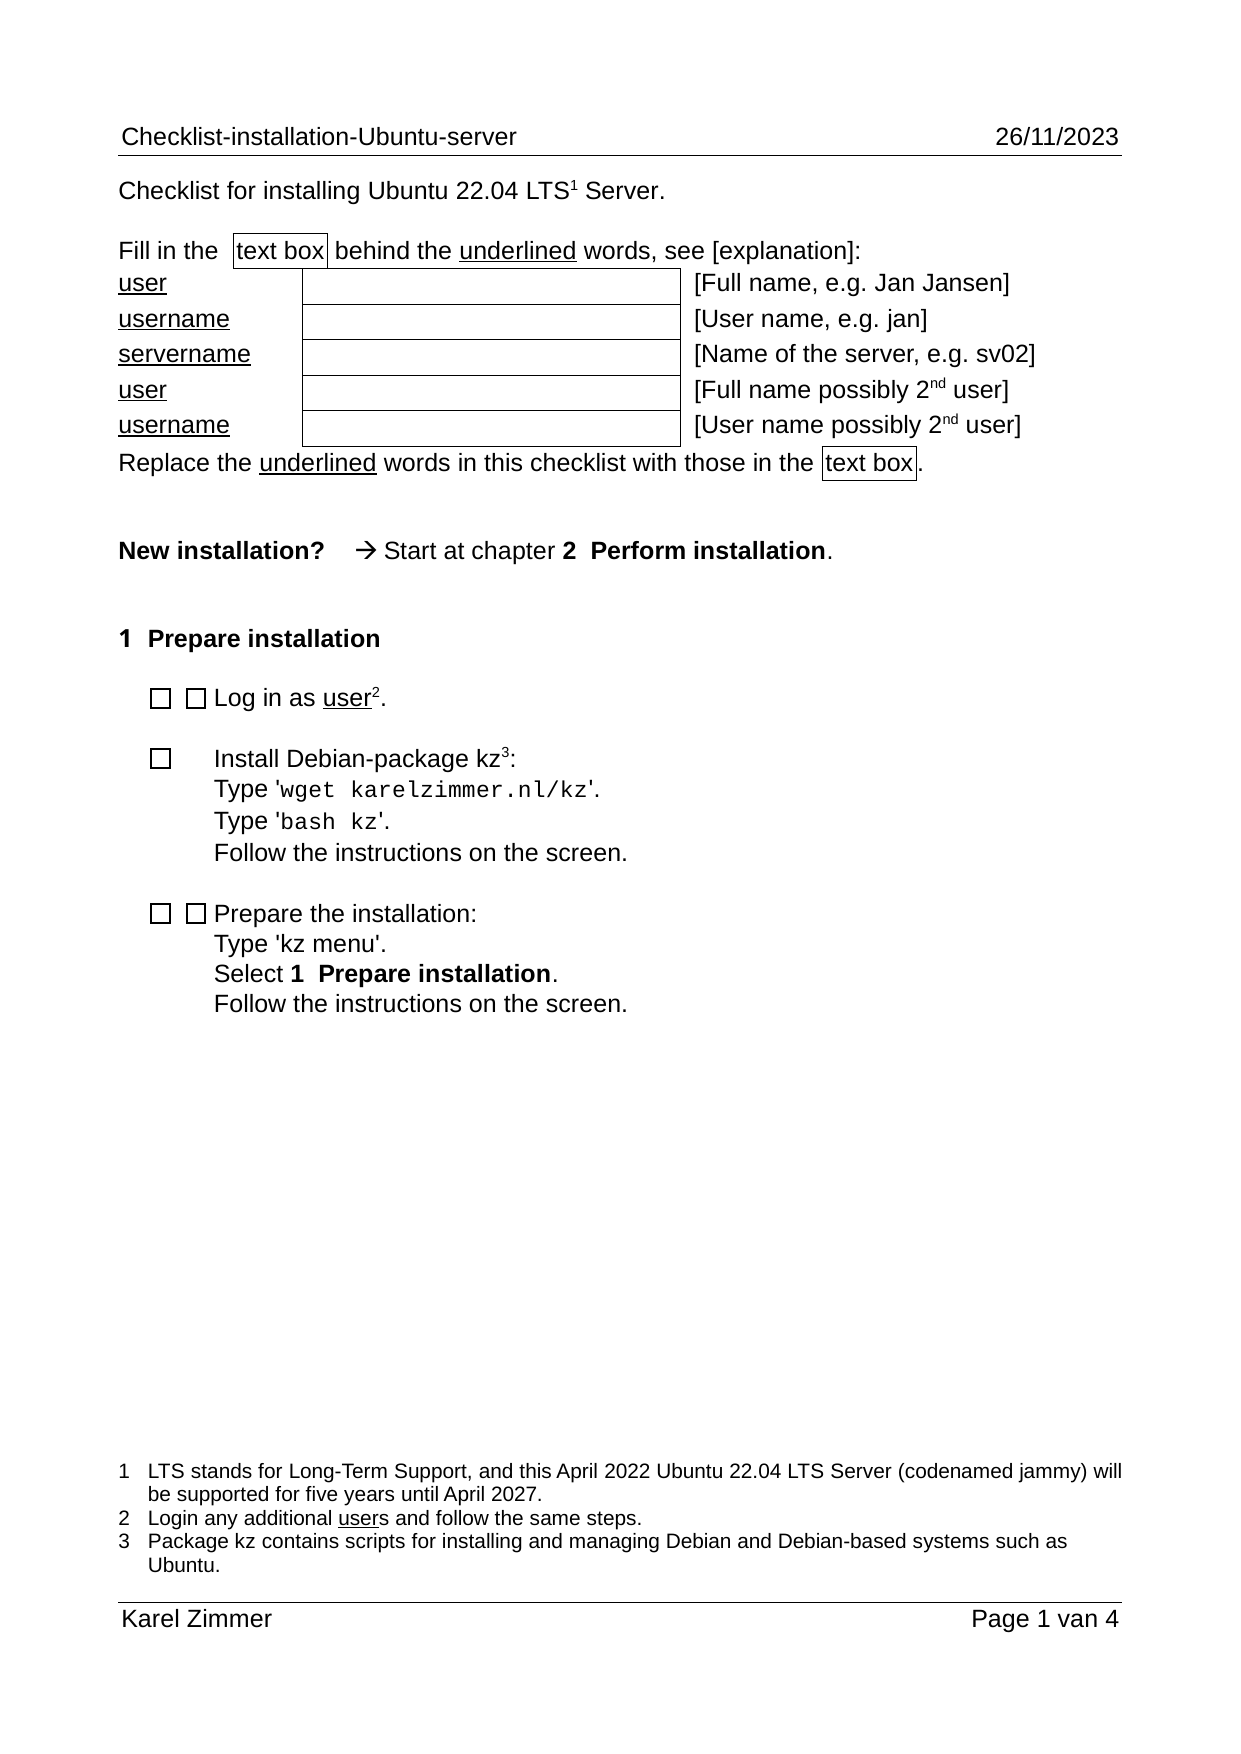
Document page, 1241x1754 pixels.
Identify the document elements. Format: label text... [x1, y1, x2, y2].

text user [118, 268, 302, 304]
table_cell [118, 838, 142, 868]
table_cell [118, 868, 142, 898]
table_header [142, 683, 177, 713]
text text box [823, 447, 916, 480]
table_cell [213, 868, 1122, 898]
table_cell [142, 838, 177, 868]
text USERname [118, 304, 302, 339]
table_cell Follow the instructions on the screen. [213, 989, 1122, 1019]
text Fill in the [118, 233, 233, 268]
table_cell [118, 898, 142, 929]
table_cell [142, 898, 177, 929]
table_cell [177, 868, 213, 898]
table_cell [118, 744, 142, 774]
text USERName [118, 410, 302, 446]
table_cell [142, 989, 177, 1019]
text [User name possibly 2nd user] [681, 410, 1122, 446]
text [Name of the server, e.g. sv02] [681, 339, 1122, 375]
table_cell [118, 713, 142, 744]
table_cell [142, 713, 177, 744]
text [User name, e.g. jan] [681, 304, 1122, 339]
text text box [234, 234, 327, 268]
text behind the underlined words, see [explanation]: [328, 233, 1122, 268]
text [Full name possibly 2nd user] [681, 375, 1122, 410]
table_cell [177, 838, 213, 868]
table_cell Select 1 Prepare installation. [213, 959, 1122, 989]
table_cell [177, 898, 213, 929]
table_cell Type 'wget karelzimmer.nl/kz'. [213, 774, 1122, 806]
table_cell [118, 989, 142, 1019]
table_cell [213, 713, 1122, 744]
table_cell [142, 868, 177, 898]
text [Full name, e.g. Jan Jansen] [681, 268, 1122, 304]
table_cell [142, 806, 177, 838]
table_cell [118, 929, 142, 959]
table_cell Follow the instructions on the screen. [213, 838, 1122, 868]
table_cell [142, 744, 177, 774]
text servERNAme [118, 339, 302, 375]
text . [917, 446, 1122, 481]
table_cell Type 'bash kz'. [213, 806, 1122, 838]
table_cell [177, 929, 213, 959]
text Replace the underlined words in this checklist with those in the [118, 446, 822, 481]
table_cell [142, 774, 177, 806]
table_cell [118, 774, 142, 806]
text Checklist for installing Ubuntu 22.04 LTS Server. [118, 177, 1122, 205]
table_cell [177, 744, 213, 774]
table_cell [177, 806, 213, 838]
text USER [118, 375, 302, 410]
table_header [118, 683, 142, 713]
table_cell [177, 774, 213, 806]
table_cell [118, 959, 142, 989]
table_cell [142, 959, 177, 989]
table_cell Type 'kz menu'. [213, 929, 1122, 959]
table_cell [177, 713, 213, 744]
list Prepare installation [118, 621, 1122, 655]
table_cell [177, 959, 213, 989]
table_cell [142, 929, 177, 959]
table_cell Install Debian-package kz: [213, 744, 1122, 774]
text New installation?  Start at chapter 2 Perform installation. [118, 537, 1122, 565]
table_header [177, 683, 213, 713]
text LTS stands for Long-Term Support, and this April 2022 Ubuntu 22.04 LTS Server (codenamed jammy) will be supported for five years until April 2027. [118, 1459, 1122, 1506]
table_cell [177, 989, 213, 1019]
table_cell Prepare the installation: [213, 898, 1122, 929]
table_header Log in as USER. [213, 683, 1122, 713]
table_cell [118, 806, 142, 838]
